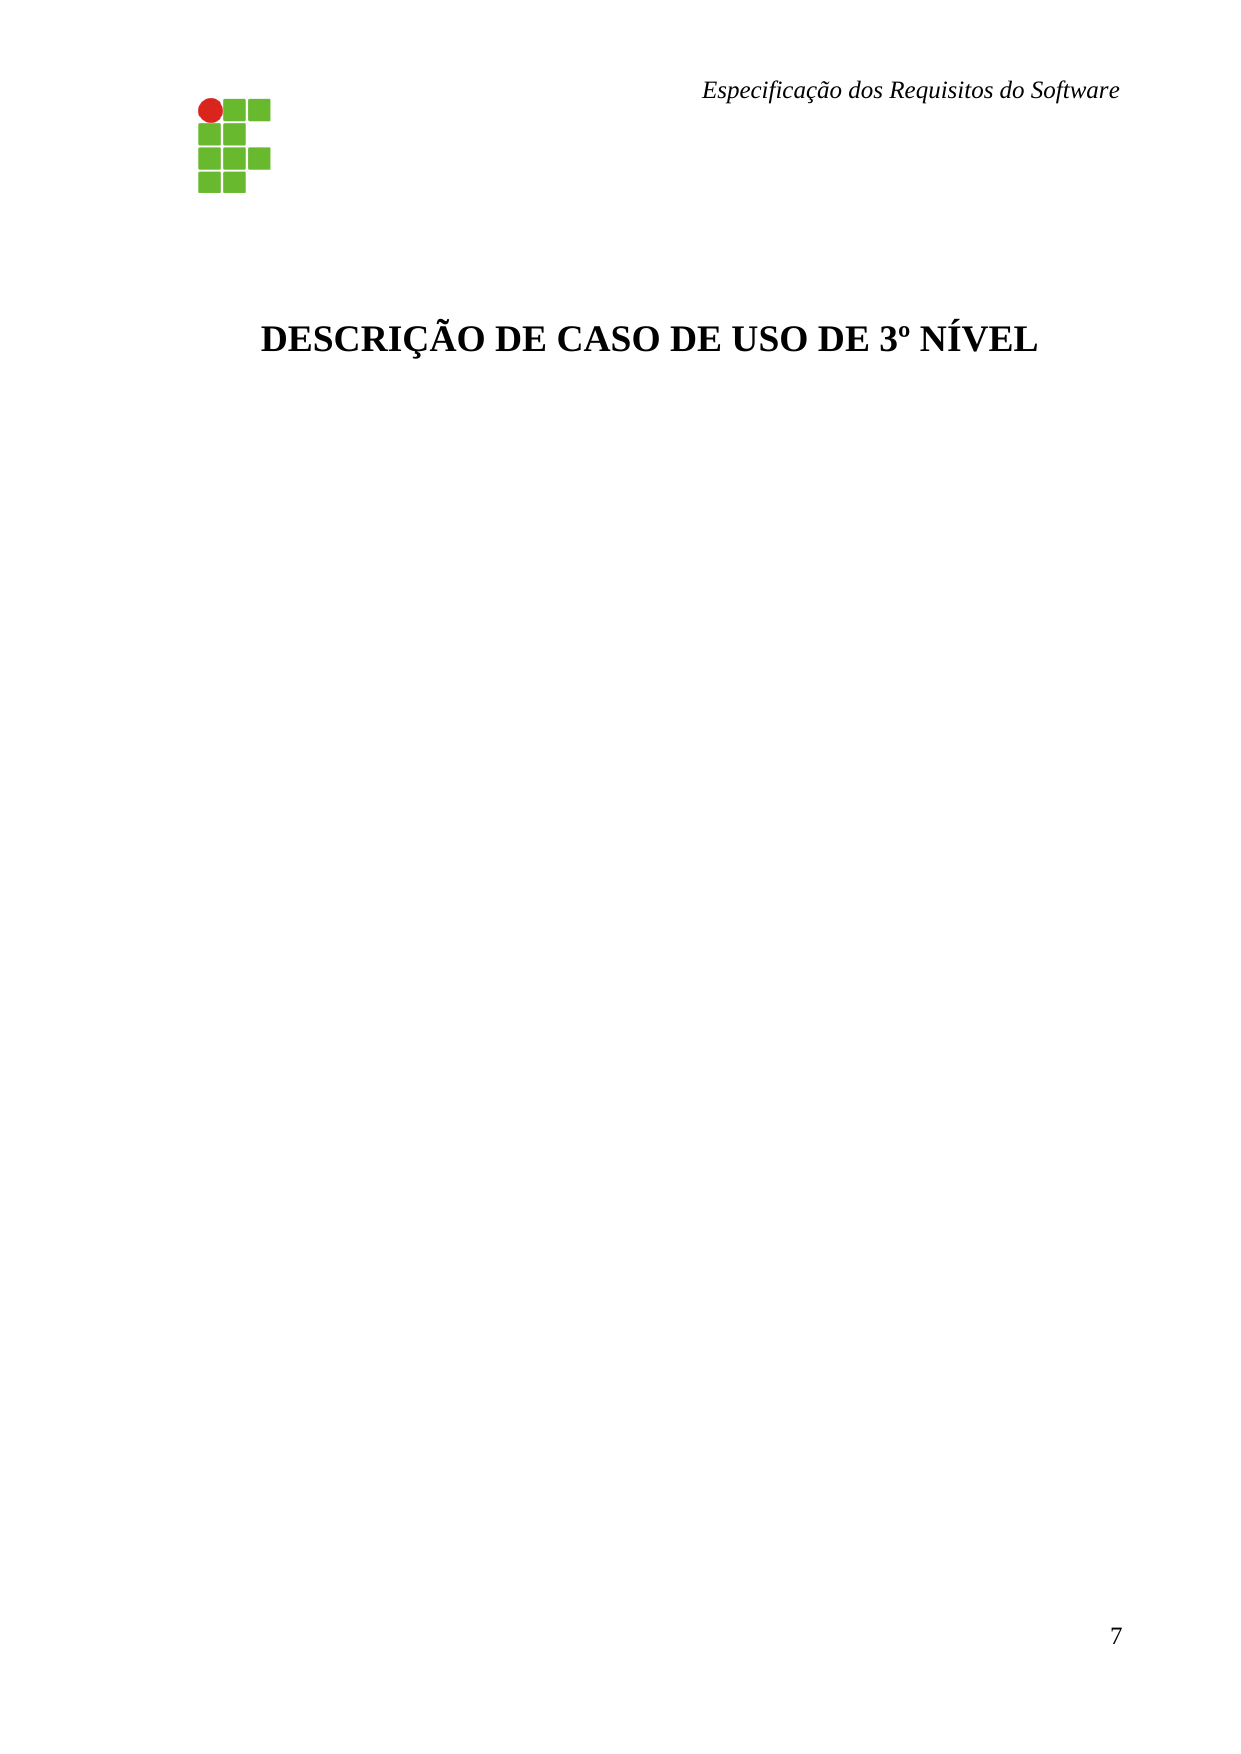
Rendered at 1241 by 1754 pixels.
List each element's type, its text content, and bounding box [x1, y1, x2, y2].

text DESCRIÇÃO DE CASO DE USO DE 3º NÍVEL [177, 317, 1122, 360]
